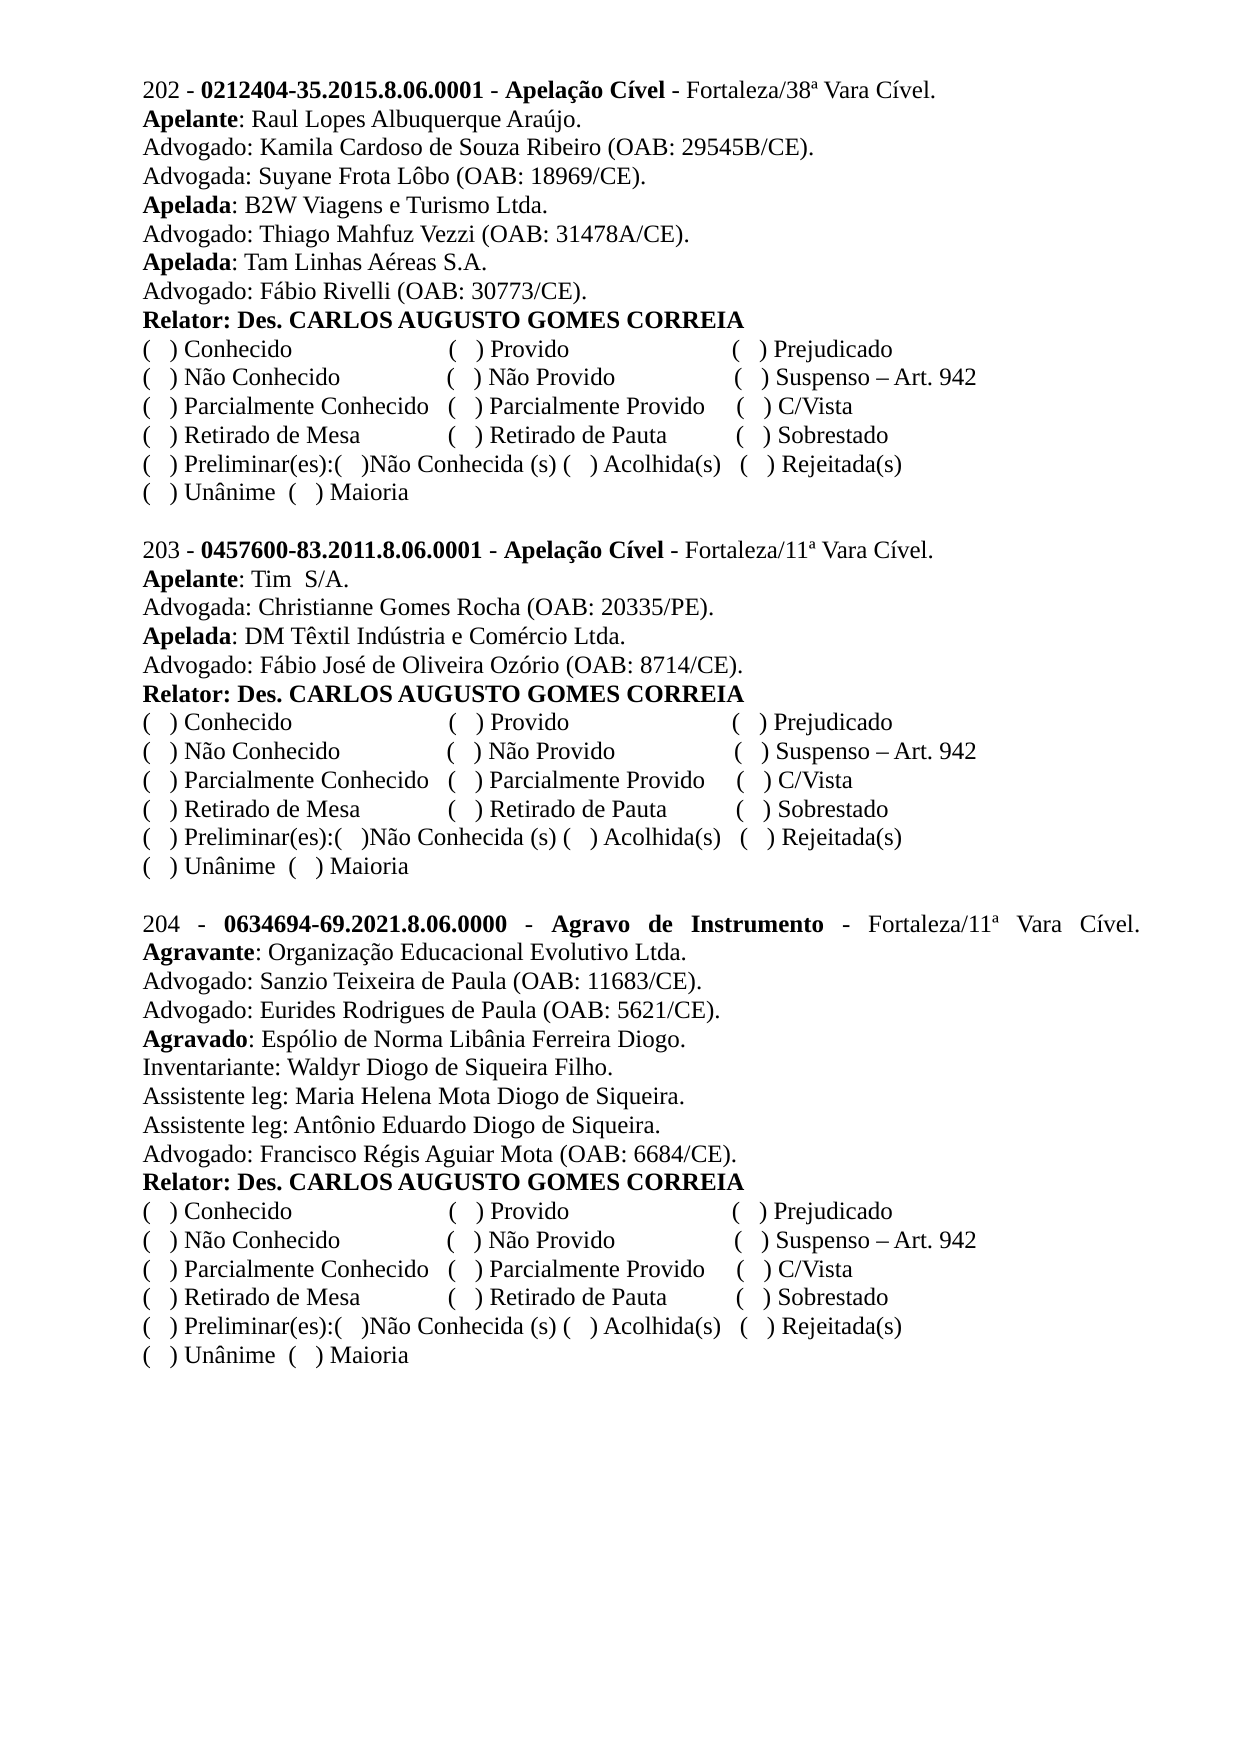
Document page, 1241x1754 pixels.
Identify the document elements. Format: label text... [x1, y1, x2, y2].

text ( ) Parcialmente Conhecido ( ) Parcialmente Provido ( ) C/Vista [142, 765, 1158, 794]
text Apelante: Raul Lopes Albuquerque Araújo. [142, 104, 1141, 132]
text Inventariante: Waldyr Diogo de Siqueira Filho. [142, 1052, 1141, 1081]
text ( ) Preliminar(es):( )Não Conhecida (s) ( ) Acolhida(s) ( ) Rejeitada(s) [142, 822, 1158, 851]
text Advogado: Eurides Rodrigues de Paula (OAB: 5621/CE). [142, 995, 1141, 1024]
text ( ) Conhecido ( ) Provido ( ) Prejudicado [142, 707, 1141, 736]
text Relator: Des. CARLOS AUGUSTO GOMES CORREIA [142, 1167, 1141, 1196]
text ( ) Retirado de Mesa ( ) Retirado de Pauta ( ) Sobrestado [142, 794, 1158, 822]
text Advogado: Kamila Cardoso de Souza Ribeiro (OAB: 29545B/CE). [142, 132, 1141, 161]
text Advogado: Fábio José de Oliveira Ozório (OAB: 8714/CE). [142, 650, 1141, 679]
text ( ) Preliminar(es):( )Não Conhecida (s) ( ) Acolhida(s) ( ) Rejeitada(s) [142, 449, 1158, 477]
text ( ) Conhecido ( ) Provido ( ) Prejudicado [142, 1196, 1141, 1225]
text ( ) Preliminar(es):( )Não Conhecida (s) ( ) Acolhida(s) ( ) Rejeitada(s) [142, 1311, 1158, 1340]
text ( ) Unânime ( ) Maioria [142, 1340, 1158, 1369]
text Apelada: DM Têxtil Indústria e Comércio Ltda. [142, 621, 1141, 650]
text Advogado: Sanzio Teixeira de Paula (OAB: 11683/CE). [142, 966, 1141, 995]
text Advogada: Suyane Frota Lôbo (OAB: 18969/CE). [142, 161, 1141, 190]
text ( ) Unânime ( ) Maioria [142, 477, 1158, 506]
text ( ) Conhecido ( ) Provido ( ) Prejudicado [142, 334, 1141, 362]
text Apelada: Tam Linhas Aéreas S.A. [142, 247, 1141, 276]
text 202 - 0212404-35.2015.8.06.0001 - Apelação Cível - Fortaleza/38ª Vara Cível. [142, 75, 1141, 104]
text Assistente leg: Maria Helena Mota Diogo de Siqueira. [142, 1081, 1141, 1110]
text Apelada: B2W Viagens e Turismo Ltda. [142, 190, 1141, 219]
text 203 - 0457600-83.2011.8.06.0001 - Apelação Cível - Fortaleza/11ª Vara Cível. [142, 535, 1141, 564]
text ( ) Não Conhecido ( ) Não Provido ( ) Suspenso – Art. 942 [142, 1225, 1158, 1254]
text ( ) Não Conhecido ( ) Não Provido ( ) Suspenso – Art. 942 [142, 736, 1158, 765]
text Advogado: Thiago Mahfuz Vezzi (OAB: 31478A/CE). [142, 219, 1141, 247]
text ( ) Parcialmente Conhecido ( ) Parcialmente Provido ( ) C/Vista [142, 391, 1158, 420]
text ( ) Parcialmente Conhecido ( ) Parcialmente Provido ( ) C/Vista [142, 1254, 1158, 1282]
text ( ) Retirado de Mesa ( ) Retirado de Pauta ( ) Sobrestado [142, 1282, 1158, 1311]
text Relator: Des. CARLOS AUGUSTO GOMES CORREIA [142, 305, 1141, 334]
text ( ) Não Conhecido ( ) Não Provido ( ) Suspenso – Art. 942 [142, 362, 1158, 391]
text Advogado: Fábio Rivelli (OAB: 30773/CE). [142, 276, 1141, 305]
text Relator: Des. CARLOS AUGUSTO GOMES CORREIA [142, 679, 1141, 707]
text ( ) Unânime ( ) Maioria [142, 851, 1158, 880]
text Apelante: Tim S/A. [142, 564, 1141, 592]
text Advogado: Francisco Régis Aguiar Mota (OAB: 6684/CE). [142, 1139, 1141, 1167]
text 204 - 0634694-69.2021.8.06.0000 - Agravo de Instrumento - Fortaleza/11ª Vara Cível. Agravante: Organização Educacional Evolutivo Ltda. [142, 909, 1141, 966]
text Advogada: Christianne Gomes Rocha (OAB: 20335/PE). [142, 592, 1141, 621]
text Assistente leg: Antônio Eduardo Diogo de Siqueira. [142, 1110, 1141, 1139]
text ( ) Retirado de Mesa ( ) Retirado de Pauta ( ) Sobrestado [142, 420, 1158, 449]
text Agravado: Espólio de Norma Libânia Ferreira Diogo. [142, 1024, 1141, 1052]
